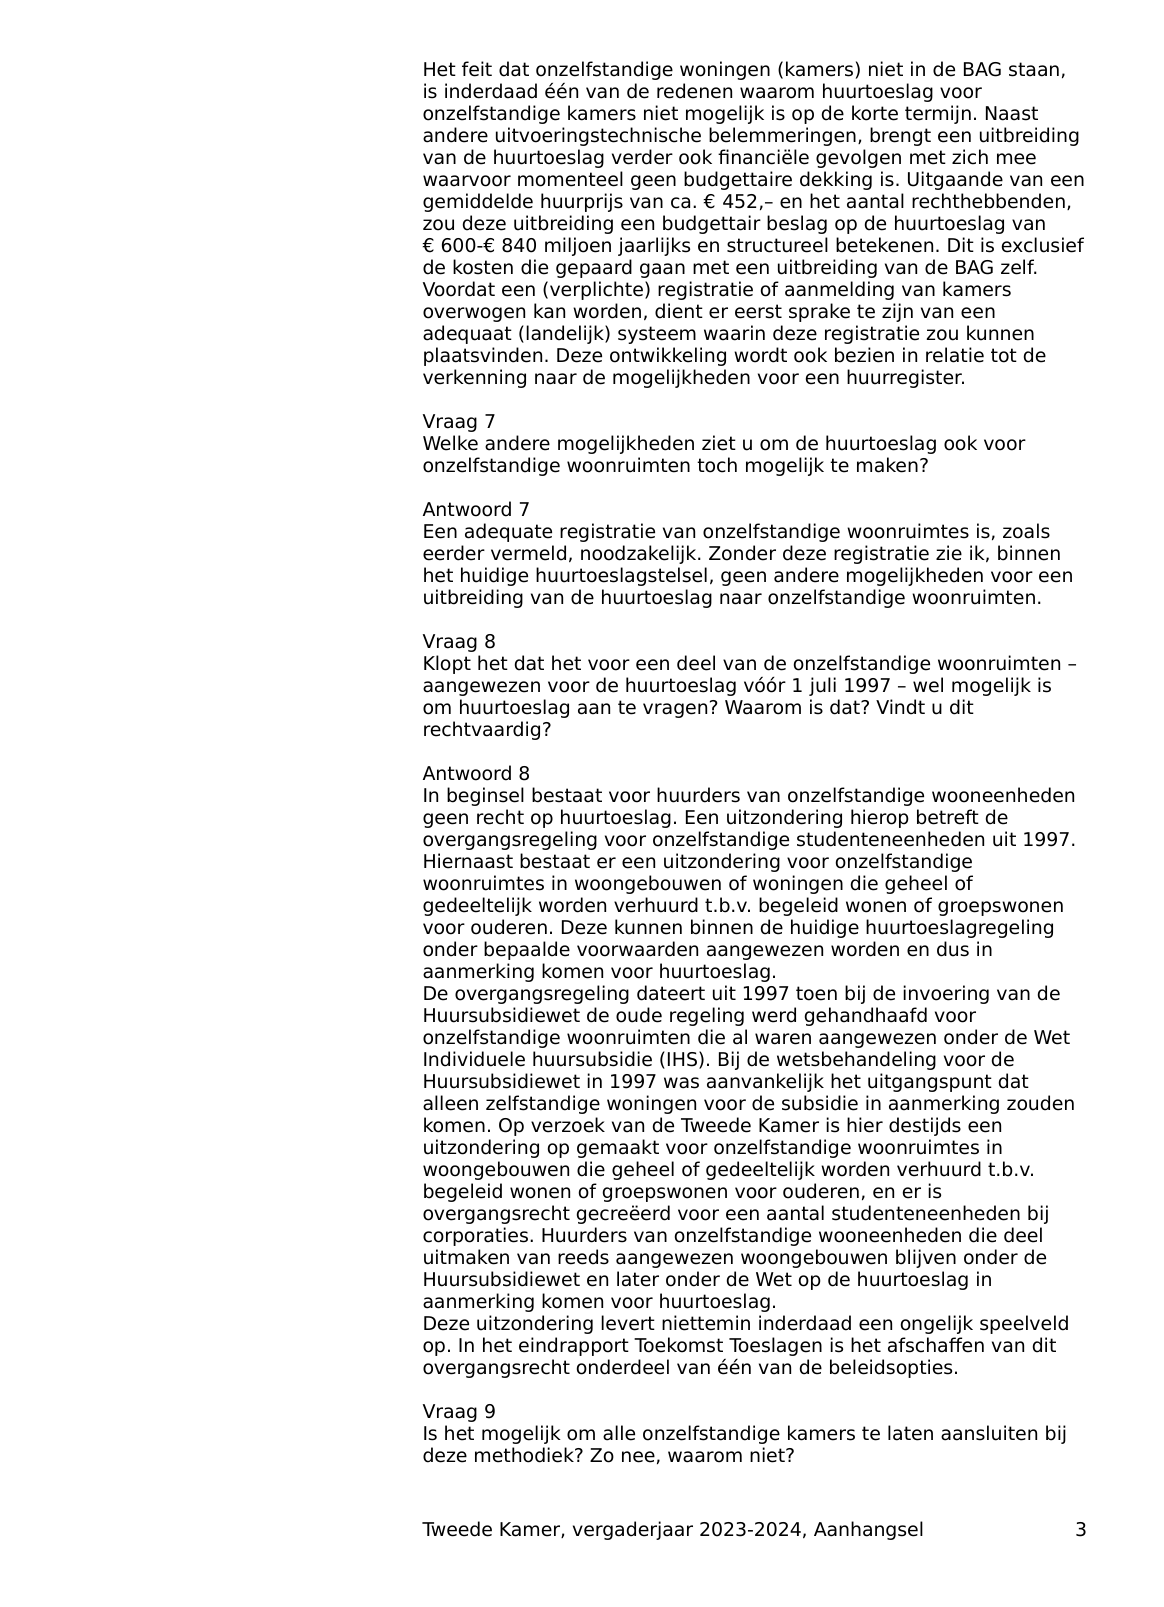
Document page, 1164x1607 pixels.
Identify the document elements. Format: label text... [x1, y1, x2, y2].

text Klopt het dat het voor een deel van de onzelfstandige woonruimten – aangewezen voor de huurtoeslag vóór 1 juli 1997 – wel mogelijk is om huurtoeslag aan te vragen? Waarom is dat? Vindt u dit rechtvaardig? [422, 653, 1087, 741]
text Vraag 9 [422, 1401, 1087, 1423]
text Antwoord 8 [422, 763, 1087, 785]
text Een adequate registratie van onzelfstandige woonruimtes is, zoals eerder vermeld, noodzakelijk. Zonder deze registratie zie ik, binnen het huidige huurtoeslagstelsel, geen andere mogelijkheden voor een uitbreiding van de huurtoeslag naar onzelfstandige woonruimten. [422, 521, 1087, 609]
text Welke andere mogelijkheden ziet u om de huurtoeslag ook voor onzelfstandige woonruimten toch mogelijk te maken? [422, 433, 1087, 477]
text Voordat een (verplichte) registratie of aanmelding van kamers overwogen kan worden, dient er eerst sprake te zijn van een adequaat (landelijk) systeem waarin deze registratie zou kunnen plaatsvinden. Deze ontwikkeling wordt ook bezien in relatie tot de verkenning naar de mogelijkheden voor een huurregister. [422, 279, 1087, 389]
text De overgangsregeling dateert uit 1997 toen bij de invoering van de Huursubsidiewet de oude regeling werd gehandhaafd voor onzelfstandige woonruimten die al waren aangewezen onder de Wet Individuele huursubsidie (IHS). Bij de wetsbehandeling voor de Huursubsidiewet in 1997 was aanvankelijk het uitgangspunt dat alleen zelfstandige woningen voor de subsidie in aanmerking zouden komen. Op verzoek van de Tweede Kamer is hier destijds een uitzondering op gemaakt voor onzelfstandige woonruimtes in woongebouwen die geheel of gedeeltelijk worden verhuurd t.b.v. begeleid wonen of groepswonen voor ouderen, en er is overgangsrecht gecreëerd voor een aantal studenteneenheden bij corporaties. Huurders van onzelfstandige wooneenheden die deel uitmaken van reeds aangewezen woongebouwen blijven onder de Huursubsidiewet en later onder de Wet op de huurtoeslag in aanmerking komen voor huurtoeslag. [422, 983, 1087, 1313]
text Is het mogelijk om alle onzelfstandige kamers te laten aansluiten bij deze methodiek? Zo nee, waarom niet? [422, 1423, 1087, 1467]
text Deze uitzondering levert niettemin inderdaad een ongelijk speelveld op. In het eindrapport Toekomst Toeslagen is het afschaffen van dit overgangsrecht onderdeel van één van de beleidsopties. [422, 1313, 1087, 1379]
text Het feit dat onzelfstandige woningen (kamers) niet in de BAG staan, is inderdaad één van de redenen waarom huurtoeslag voor onzelfstandige kamers niet mogelijk is op de korte termijn. Naast andere uitvoeringstechnische belemmeringen, brengt een uitbreiding van de huurtoeslag verder ook financiële gevolgen met zich mee waarvoor momenteel geen budgettaire dekking is. Uitgaande van een gemiddelde huurprijs van ca. € 452,– en het aantal rechthebbenden, zou deze uitbreiding een budgettair beslag op de huurtoeslag van € 600-€ 840 miljoen jaarlijks en structureel betekenen. Dit is exclusief de kosten die gepaard gaan met een uitbreiding van de BAG zelf. [422, 59, 1087, 279]
text Vraag 8 [422, 631, 1087, 653]
text Antwoord 7 [422, 499, 1087, 521]
text Vraag 7 [422, 411, 1087, 433]
text In beginsel bestaat voor huurders van onzelfstandige wooneenheden geen recht op huurtoeslag. Een uitzondering hierop betreft de overgangsregeling voor onzelfstandige studenteneenheden uit 1997. Hiernaast bestaat er een uitzondering voor onzelfstandige woonruimtes in woongebouwen of woningen die geheel of gedeeltelijk worden verhuurd t.b.v. begeleid wonen of groepswonen voor ouderen. Deze kunnen binnen de huidige huurtoeslagregeling onder bepaalde voorwaarden aangewezen worden en dus in aanmerking komen voor huurtoeslag. [422, 785, 1087, 983]
